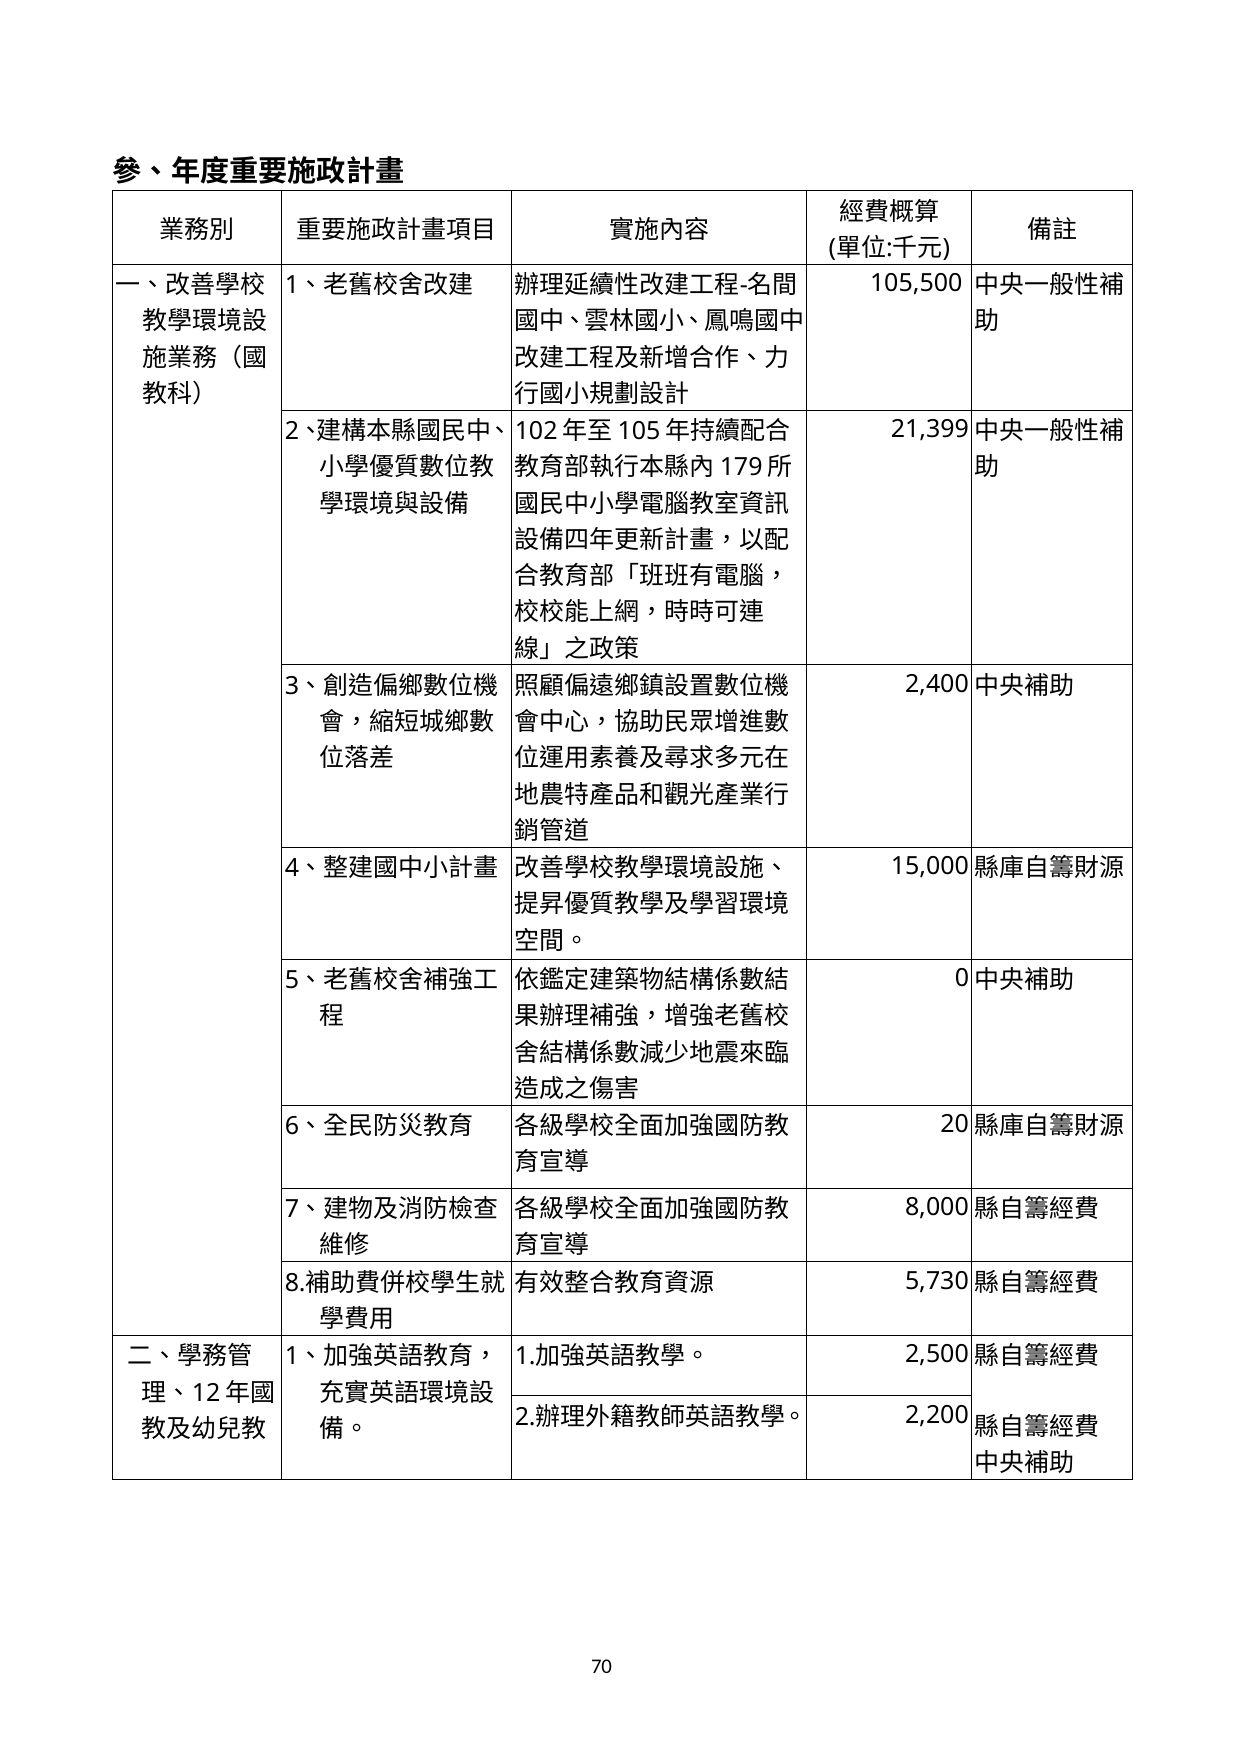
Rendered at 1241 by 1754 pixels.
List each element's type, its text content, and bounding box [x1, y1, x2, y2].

table_cell 依鑑定建築物結構係數結果辦理補強，增強老舊校舍結構係數減少地震來臨造成之傷害 [512, 960, 806, 1104]
table_cell 中央一般性補助 [972, 411, 1132, 664]
table_cell 4、整建國中小計畫 [282, 848, 511, 958]
table_header 業務別 [113, 191, 281, 263]
table_cell 20 [807, 1106, 971, 1188]
table_cell 中央補助 [972, 665, 1132, 847]
table_cell 中央一般性補助 [972, 265, 1132, 409]
table_cell 各級學校全面加強國防教育宣導 [512, 1106, 806, 1188]
table_cell 7、建物及消防檢查維修 [282, 1189, 511, 1261]
table_cell 5,730 [807, 1262, 971, 1335]
table_cell 縣庫自籌財源 [972, 1106, 1132, 1188]
table_cell 一、改善學校教學環境設施業務（國教科） [113, 265, 281, 1335]
table_cell 8,000 [807, 1189, 971, 1261]
table_cell 各級學校全面加強國防教育宣導 [512, 1189, 806, 1261]
table_cell 縣自籌經費 縣自籌經費 中央補助 [972, 1336, 1132, 1479]
table_header 經費概算 (單位:千元) [807, 191, 971, 263]
table_cell 21,399 [807, 411, 971, 664]
table_cell 有效整合教育資源 [512, 1262, 806, 1335]
table_cell 15,000 [807, 848, 971, 958]
table_cell 102年至105年持續配合教育部執行本縣內179所國民中小學電腦教室資訊設備四年更新計畫，以配合教育部「班班有電腦，校校能上網，時時可連線」之政策 [512, 411, 806, 664]
table_cell 中央補助 [972, 960, 1132, 1104]
table_cell 2,200 [807, 1396, 971, 1479]
table_cell 3、創造偏鄉數位機會，縮短城鄉數位落差 [282, 665, 511, 847]
table_cell 縣庫自籌財源 [972, 848, 1132, 958]
table_cell 照顧偏遠鄉鎮設置數位機會中心，協助民眾增進數位運用素養及尋求多元在地農特產品和觀光產業行銷管道 [512, 665, 806, 847]
table_header 重要施政計畫項目 [282, 191, 511, 263]
table_cell 105,500 [807, 265, 971, 409]
table_cell 2,500 [807, 1336, 971, 1395]
table_header 實施內容 [512, 191, 806, 263]
table_cell 2,400 [807, 665, 971, 847]
table_cell 5、老舊校舍補強工程 [282, 960, 511, 1104]
table_cell 1.加強英語教學。 [512, 1336, 806, 1395]
table_cell 辦理延續性改建工程-名間國中、雲林國小、鳳鳴國中改建工程及新增合作、力行國小規劃設計 [512, 265, 806, 409]
table_header 備註 [972, 191, 1132, 263]
table_cell 1、老舊校舍改建 [282, 265, 511, 409]
table_cell 1、加強英語教育，充實英語環境設備。 [282, 1336, 511, 1479]
table_cell 縣自籌經費 [972, 1189, 1132, 1261]
table_cell 8.補助費併校學生就學費用 [282, 1262, 511, 1335]
table_cell 6、全民防災教育 [282, 1106, 511, 1188]
table_cell 0 [807, 960, 971, 1104]
subtitle 參、年度重要施政計畫 [112, 148, 1128, 190]
table_cell 2.辦理外籍教師英語教學。 [512, 1396, 806, 1479]
table_cell 縣自籌經費 [972, 1262, 1132, 1335]
table_cell 二、學務管理、12年國教及幼兒教 [113, 1336, 281, 1479]
table_cell 2、建構本縣國民中、小學優質數位教學環境與設備 [282, 411, 511, 664]
table_cell 改善學校教學環境設施、提昇優質教學及學習環境空間。 [512, 848, 806, 958]
